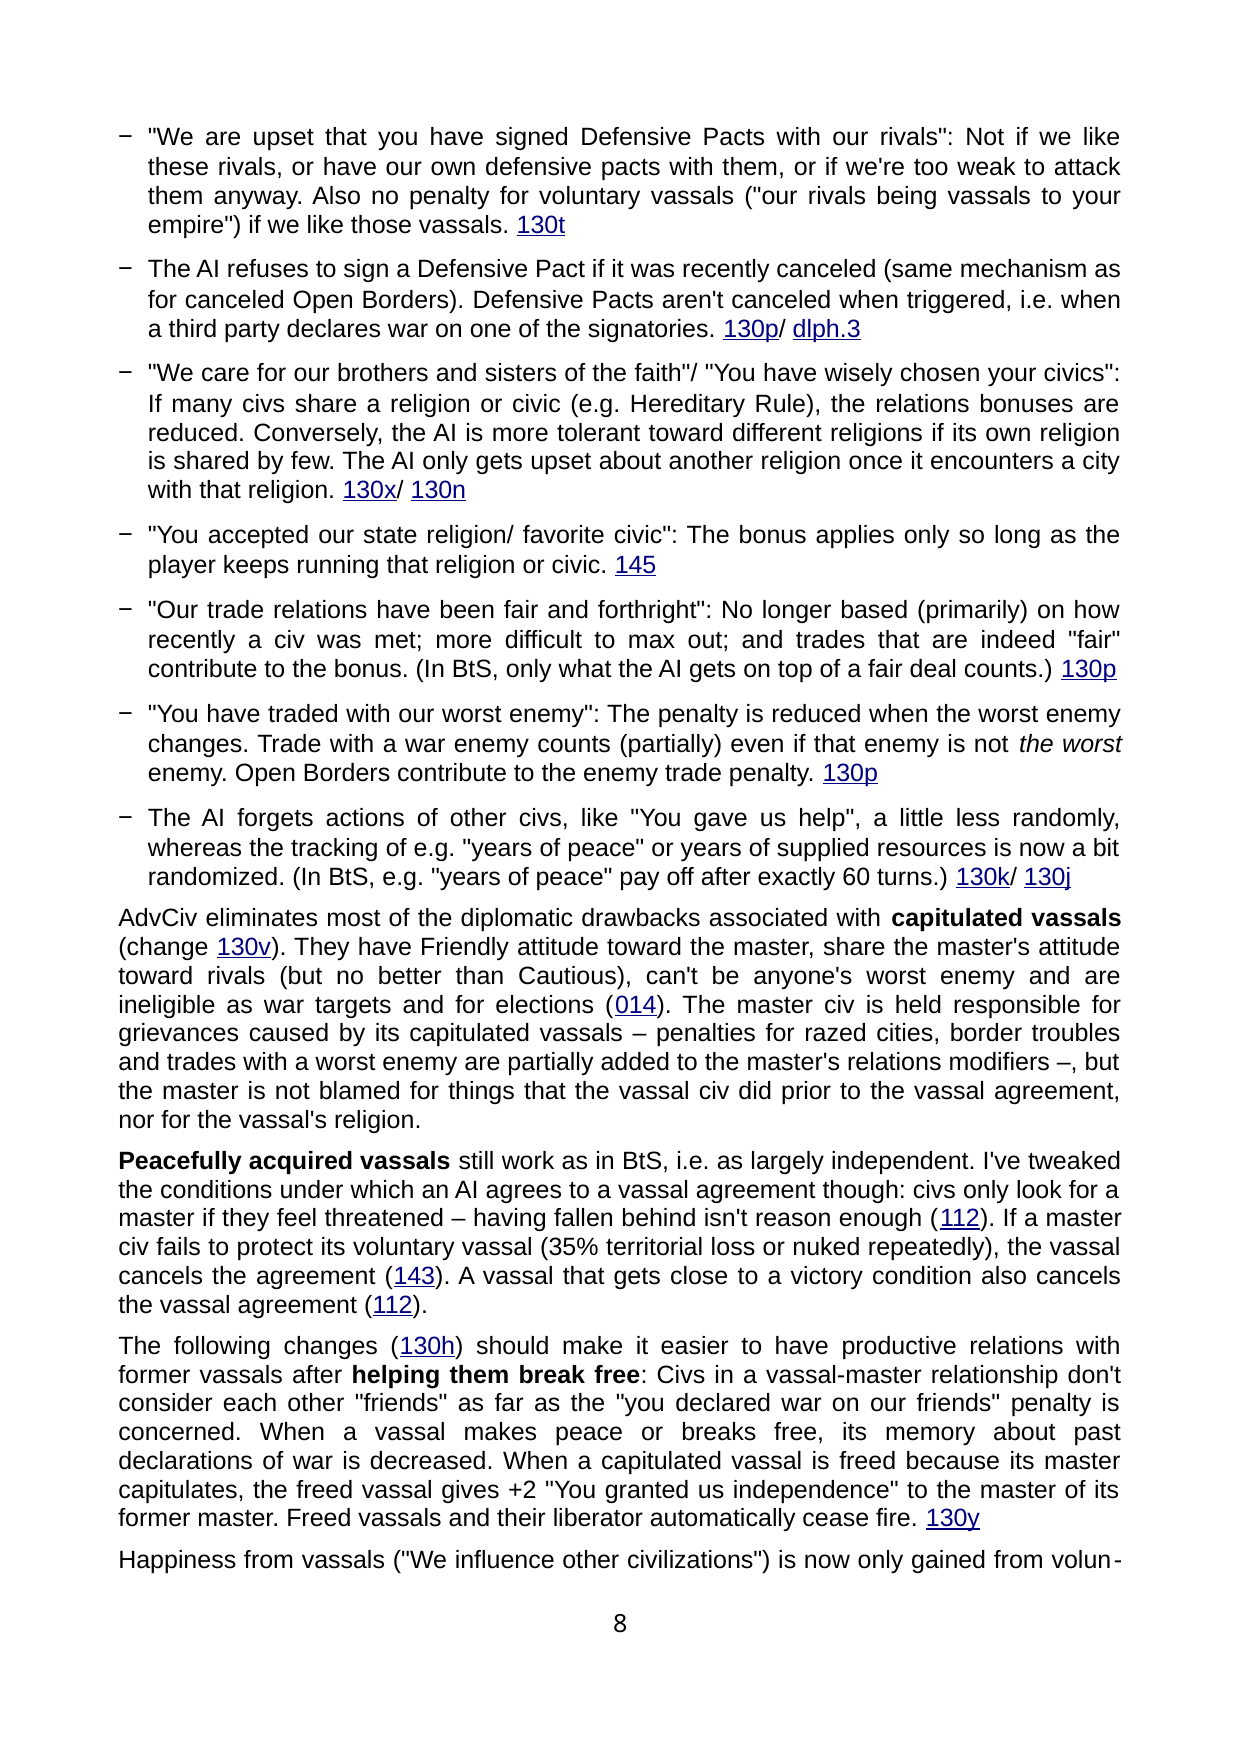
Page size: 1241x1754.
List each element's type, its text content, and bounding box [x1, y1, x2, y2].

text Happiness from vassals ("We influence other civilizations") is now only gained from volun­ [118, 1544, 1122, 1573]
text AdvCiv eliminates most of the diplomatic drawbacks associated with capitulated vassals (change 130v). They have Friendly attitude toward the master, share the master's attitude toward rivals (but no better than Cautious), can't be anyone's worst enemy and are ineligible as war targets and for elections (014). The master civ is held responsible for grievances caused by its capitulated vassals – penalties for razed cities, border troubles and trades with a worst enemy are partially added to the master's relations modifiers –, but the master is not blamed for things that the vassal civ did prior to the vassal agreement, nor for the vassal's religion. [118, 903, 1122, 1133]
list The AI refuses to sign a Defensive Pact if it was recently canceled (same mechanism as for canceled Open Borders). Defensive Pacts aren't canceled when triggered, i.e. when a third party declares war on one of the signatories. 130p/ dlph.3 [118, 251, 1122, 342]
text The following changes (130h) should make it easier to have productive relations with former vassals after helping them break free: Civs in a vassal-master relationship don't consider each other "friends" as far as the "you declared war on our friends" penalty is concerned. When a vassal makes peace or breaks free, its memory about past declarations of war is decreased. When a capitulated vassal is freed because its master capitulates, the freed vassal gives +2 "You granted us independence" to the master of its former master. Freed vassals and their liberator automatically cease fire. 130y [118, 1331, 1122, 1532]
list "We are upset that you have signed Defensive Pacts with our rivals": Not if we like these rivals, or have our own defensive pacts with them, or if we're too weak to attack them anyway. Also no penalty for voluntary vassals ("our rivals being vassals to your empire") if we like those vassals. 130t [118, 118, 1122, 238]
list "We care for our brothers and sisters of the faith"/ "You have wisely chosen your civics": If many civs share a religion or civic (e.g. Hereditary Rule), the relations bonuses are reduced. Conversely, the AI is more tolerant toward different religions if its own religion is shared by few. The AI only gets upset about another religion once it encounters a city with that religion. 130x/ 130n [118, 355, 1122, 504]
list "You have traded with our worst enemy": The penalty is reduced when the worst enemy changes. Trade with a war enemy counts (partially) even if that enemy is not the worst enemy. Open Borders contribute to the enemy trade penalty. 130p [118, 695, 1122, 787]
list The AI forgets actions of other civs, like "You gave us help", a little less randomly, whereas the tracking of e.g. "years of peace" or years of supplied resources is now a bit randomized. (In BtS, e.g. "years of peace" pay off after exactly 60 turns.) 130k/ 130j [118, 799, 1122, 891]
text Peacefully acquired vassals still work as in BtS, i.e. as largely independent. I've tweaked the conditions under which an AI agrees to a vassal agreement though: civs only look for a master if they feel threatened – having fallen behind isn't reason enough (112). If a master civ fails to protect its voluntary vassal (35% territorial loss or nuked repeatedly), the vassal cancels the agreement (143). A vassal that gets close to a victory condition also cancels the vassal agreement (112). [118, 1146, 1122, 1318]
list "You accepted our state religion/ favorite civic": The bonus applies only so long as the player keeps running that religion or civic. 145 [118, 516, 1122, 579]
list "Our trade relations have been fair and forthright": No longer based (primarily) on how recently a civ was met; more difficult to max out; and trades that are indeed "fair" contribute to the bonus. (In BtS, only what the AI gets on top of a fair deal counts.) 130p [118, 591, 1122, 683]
